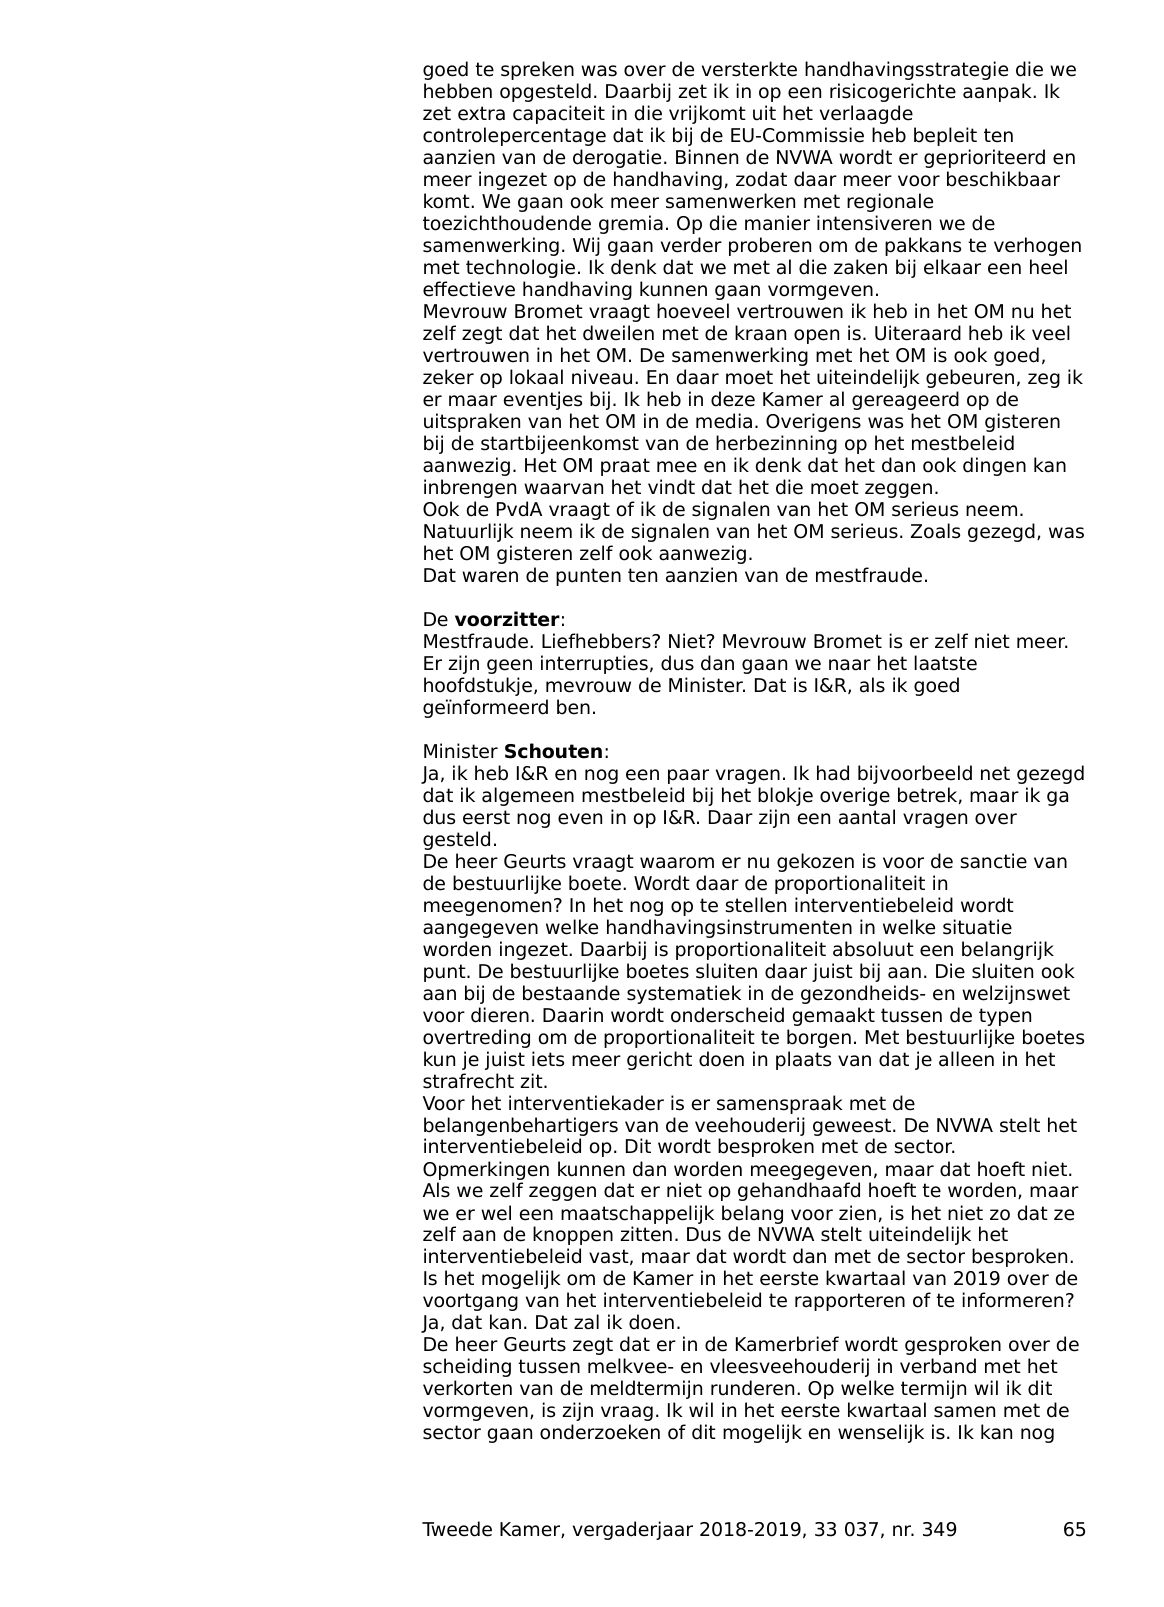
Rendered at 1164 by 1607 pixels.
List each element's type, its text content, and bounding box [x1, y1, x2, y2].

text De voorzitter: [422, 609, 1087, 631]
text Ja, ik heb I&R en nog een paar vragen. Ik had bijvoorbeeld net gezegd dat ik algemeen mestbeleid bij het blokje overige betrek, maar ik ga dus eerst nog even in op I&R. Daar zijn een aantal vragen over gesteld. [422, 763, 1087, 851]
text De heer Geurts zegt dat er in de Kamerbrief wordt gesproken over de scheiding tussen melkvee- en vleesveehouderij in verband met het verkorten van de meldtermijn runderen. Op welke termijn wil ik dit vormgeven, is zijn vraag. Ik wil in het eerste kwartaal samen met de sector gaan onderzoeken of dit mogelijk en wenselijk is. Ik kan nog [422, 1334, 1087, 1444]
text Voor het interventiekader is er samenspraak met de belangenbehartigers van de veehouderij geweest. De NVWA stelt het interventiebeleid op. Dit wordt besproken met de sector. Opmerkingen kunnen dan worden meegegeven, maar dat hoeft niet. Als we zelf zeggen dat er niet op gehandhaafd hoeft te worden, maar we er wel een maatschappelijk belang voor zien, is het niet zo dat ze zelf aan de knoppen zitten. Dus de NVWA stelt uiteindelijk het interventiebeleid vast, maar dat wordt dan met de sector besproken. [422, 1092, 1087, 1268]
text Ook de PvdA vraagt of ik de signalen van het OM serieus neem. Natuurlijk neem ik de signalen van het OM serieus. Zoals gezegd, was het OM gisteren zelf ook aanwezig. [422, 499, 1087, 564]
text goed te spreken was over de versterkte handhavingsstrategie die we hebben opgesteld. Daarbij zet ik in op een risicogerichte aanpak. Ik zet extra capaciteit in die vrijkomt uit het verlaagde controlepercentage dat ik bij de EU-Commissie heb bepleit ten aanzien van de derogatie. Binnen de NVWA wordt er geprioriteerd en meer ingezet op de handhaving, zodat daar meer voor beschikbaar komt. We gaan ook meer samenwerken met regionale toezichthoudende gremia. Op die manier intensiveren we de samenwerking. Wij gaan verder proberen om de pakkans te verhogen met technologie. Ik denk dat we met al die zaken bij elkaar een heel effectieve handhaving kunnen gaan vormgeven. [422, 59, 1087, 301]
text Mevrouw Bromet vraagt hoeveel vertrouwen ik heb in het OM nu het zelf zegt dat het dweilen met de kraan open is. Uiteraard heb ik veel vertrouwen in het OM. De samenwerking met het OM is ook goed, zeker op lokaal niveau. En daar moet het uiteindelijk gebeuren, zeg ik er maar eventjes bij. Ik heb in deze Kamer al gereageerd op de uitspraken van het OM in de media. Overigens was het OM gisteren bij de startbijeenkomst van de herbezinning op het mestbeleid aanwezig. Het OM praat mee en ik denk dat het dan ook dingen kan inbrengen waarvan het vindt dat het die moet zeggen. [422, 301, 1087, 499]
text Dat waren de punten ten aanzien van de mestfraude. [422, 564, 1087, 587]
text Minister Schouten: [422, 741, 1087, 763]
text Is het mogelijk om de Kamer in het eerste kwartaal van 2019 over de voortgang van het interventiebeleid te rapporteren of te informeren? Ja, dat kan. Dat zal ik doen. [422, 1268, 1087, 1334]
text De heer Geurts vraagt waarom er nu gekozen is voor de sanctie van de bestuurlijke boete. Wordt daar de proportionaliteit in meegenomen? In het nog op te stellen interventiebeleid wordt aangegeven welke handhavingsinstrumenten in welke situatie worden ingezet. Daarbij is proportionaliteit absoluut een belangrijk punt. De bestuurlijke boetes sluiten daar juist bij aan. Die sluiten ook aan bij de bestaande systematiek in de gezondheids- en welzijnswet voor dieren. Daarin wordt onderscheid gemaakt tussen de typen overtreding om de proportionaliteit te borgen. Met bestuurlijke boetes kun je juist iets meer gericht doen in plaats van dat je alleen in het strafrecht zit. [422, 851, 1087, 1092]
text Mestfraude. Liefhebbers? Niet? Mevrouw Bromet is er zelf niet meer. Er zijn geen interrupties, dus dan gaan we naar het laatste hoofdstukje, mevrouw de Minister. Dat is I&R, als ik goed geïnformeerd ben. [422, 631, 1087, 719]
